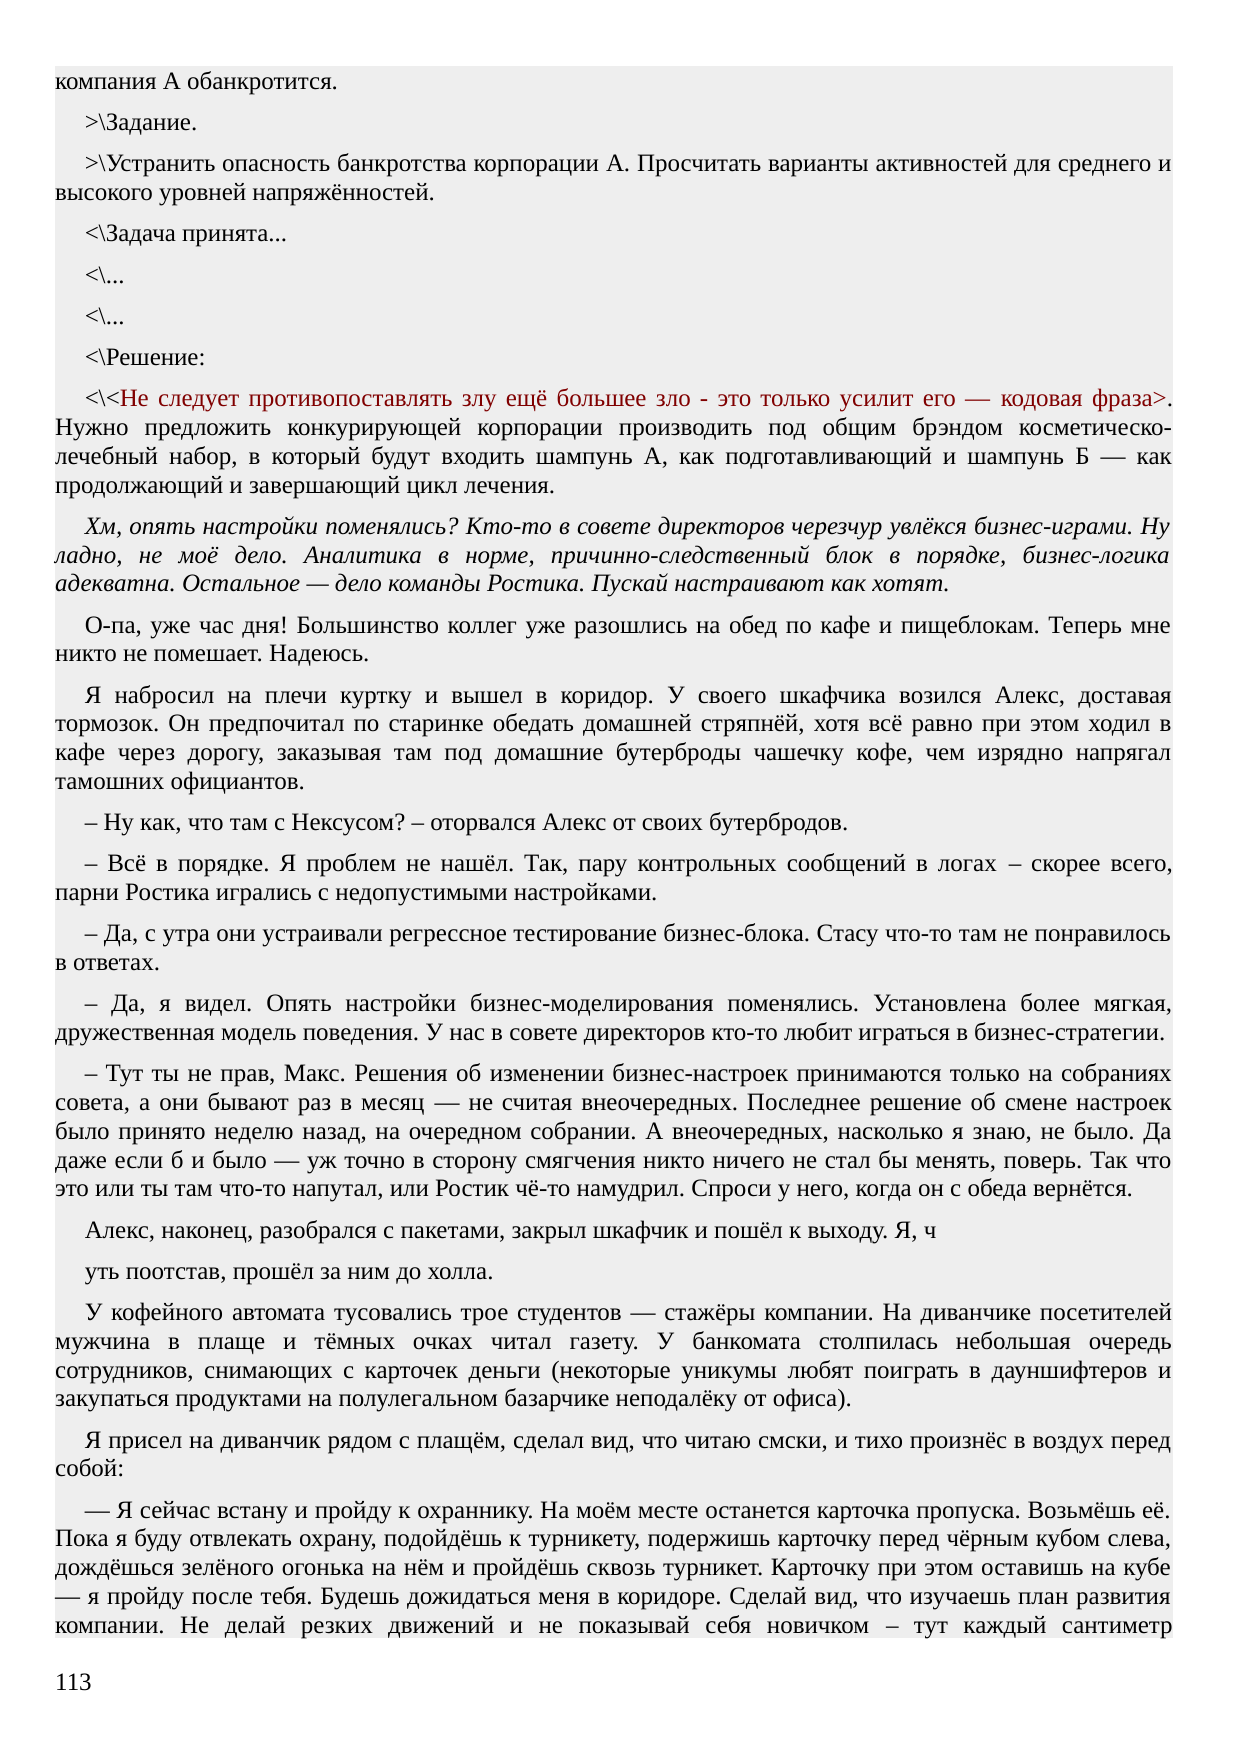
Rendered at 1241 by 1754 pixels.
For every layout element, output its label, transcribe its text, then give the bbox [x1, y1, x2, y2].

text >\Устранить опасность банкротства корпорации А. Просчитать варианты активностей для среднего и высокого уровней напряжённостей. [55, 148, 1173, 206]
text <\<Не следует противопоставлять злу ещё большее зло - это только усилит его — кодовая фраза>. Нужно предложить конкурирующей корпорации производить под общим брэндом косметическо-лечебный набор, в который будут входить шампунь А, как подготавливающий и шампунь Б — как продолжающий и завершающий цикл лечения. [55, 383, 1173, 498]
text Алекс, наконец, разобрался с пакетами, закрыл шкафчик и пошёл к выходу. Я, ч [55, 1215, 1173, 1243]
text >\Задание. [55, 107, 1173, 136]
text <\... [55, 301, 1173, 330]
text – Ну как, что там с Нексусом? – оторвался Алекс от своих бутербродов. [55, 807, 1173, 836]
text О-па, уже час дня! Большинство коллег уже разошлись на обед по кафе и пищеблокам. Теперь мне никто не помешает. Надеюсь. [55, 610, 1173, 667]
text – Да, я видел. Опять настройки бизнес-моделирования поменялись. Установлена более мягкая, дружественная модель поведения. У нас в совете директоров кто-то любит играться в бизнес-стратегии. [55, 988, 1173, 1046]
text Я набросил на плечи куртку и вышел в коридор. У своего шкафчика возился Алекс, доставая тормозок. Он предпочитал по старинке обедать домашней стряпнёй, хотя всё равно при этом ходил в кафе через дорогу, заказывая там под домашние бутерброды чашечку кофе, чем изрядно напрягал тамошних официантов. [55, 680, 1173, 795]
text <\Решение: [55, 342, 1173, 371]
text – Тут ты не прав, Макс. Решения об изменении бизнес-настроек принимаются только на собраниях совета, а они бывают раз в месяц — не считая внеочередных. Последнее решение об смене настроек было принято неделю назад, на очередном собрании. А внеочередных, насколько я знаю, не было. Да даже если б и было — уж точно в сторону смягчения никто ничего не стал бы менять, поверь. Так что это или ты там что-то напутал, или Ростик чё-то намудрил. Спроси у него, когда он с обеда вернётся. [55, 1058, 1173, 1202]
text уть поотстав, прошёл за ним до холла. [55, 1256, 1173, 1285]
text – Да, с утра они устраивали регрессное тестирование бизнес-блока. Стасу что-то там не понравилось в ответах. [55, 918, 1173, 976]
text <\Задача принята... [55, 218, 1173, 247]
text <\... [55, 260, 1173, 288]
text У кофейного автомата тусовались трое студентов — стажёры компании. На диванчике посетителей мужчина в плаще и тёмных очках читал газету. У банкомата столпилась небольшая очередь сотрудников, снимающих с карточек деньги (некоторые уникумы любят поиграть в дауншифтеров и закупаться продуктами на полулегальном базарчике неподалёку от офиса). [55, 1297, 1173, 1412]
text Я присел на диванчик рядом с плащём, сделал вид, что читаю смски, и тихо произнёс в воздух перед собой: [55, 1425, 1173, 1482]
text – Всё в порядке. Я проблем не нашёл. Так, пару контрольных сообщений в логах – скорее всего, парни Ростика игрались с недопустимыми настройками. [55, 848, 1173, 906]
text Хм, опять настройки поменялись? Кто-то в совете директоров черезчур увлёкся бизнес-играми. Ну ладно, не моё дело. Аналитика в норме, причинно-следственный блок в порядке, бизнес-логика адекватна. Остальное — дело команды Ростика. Пускай настраивают как хотят. [55, 511, 1173, 597]
text — Я сейчас встану и пройду к охраннику. На моём месте останется карточка пропуска. Возьмёшь её. Пока я буду отвлекать охрану, подойдёшь к турникету, подержишь карточку перед чёрным кубом слева, дождёшься зелёного огонька на нём и пройдёшь сквозь турникет. Карточку при этом оставишь на кубе — я пройду после тебя. Будешь дожидаться меня в коридоре. Сделай вид, что изучаешь план развития компании. Не делай резких движений и не показывай себя новичком – тут каждый сантиметр [55, 1495, 1173, 1638]
text компания А обанкротится. [55, 66, 1173, 95]
